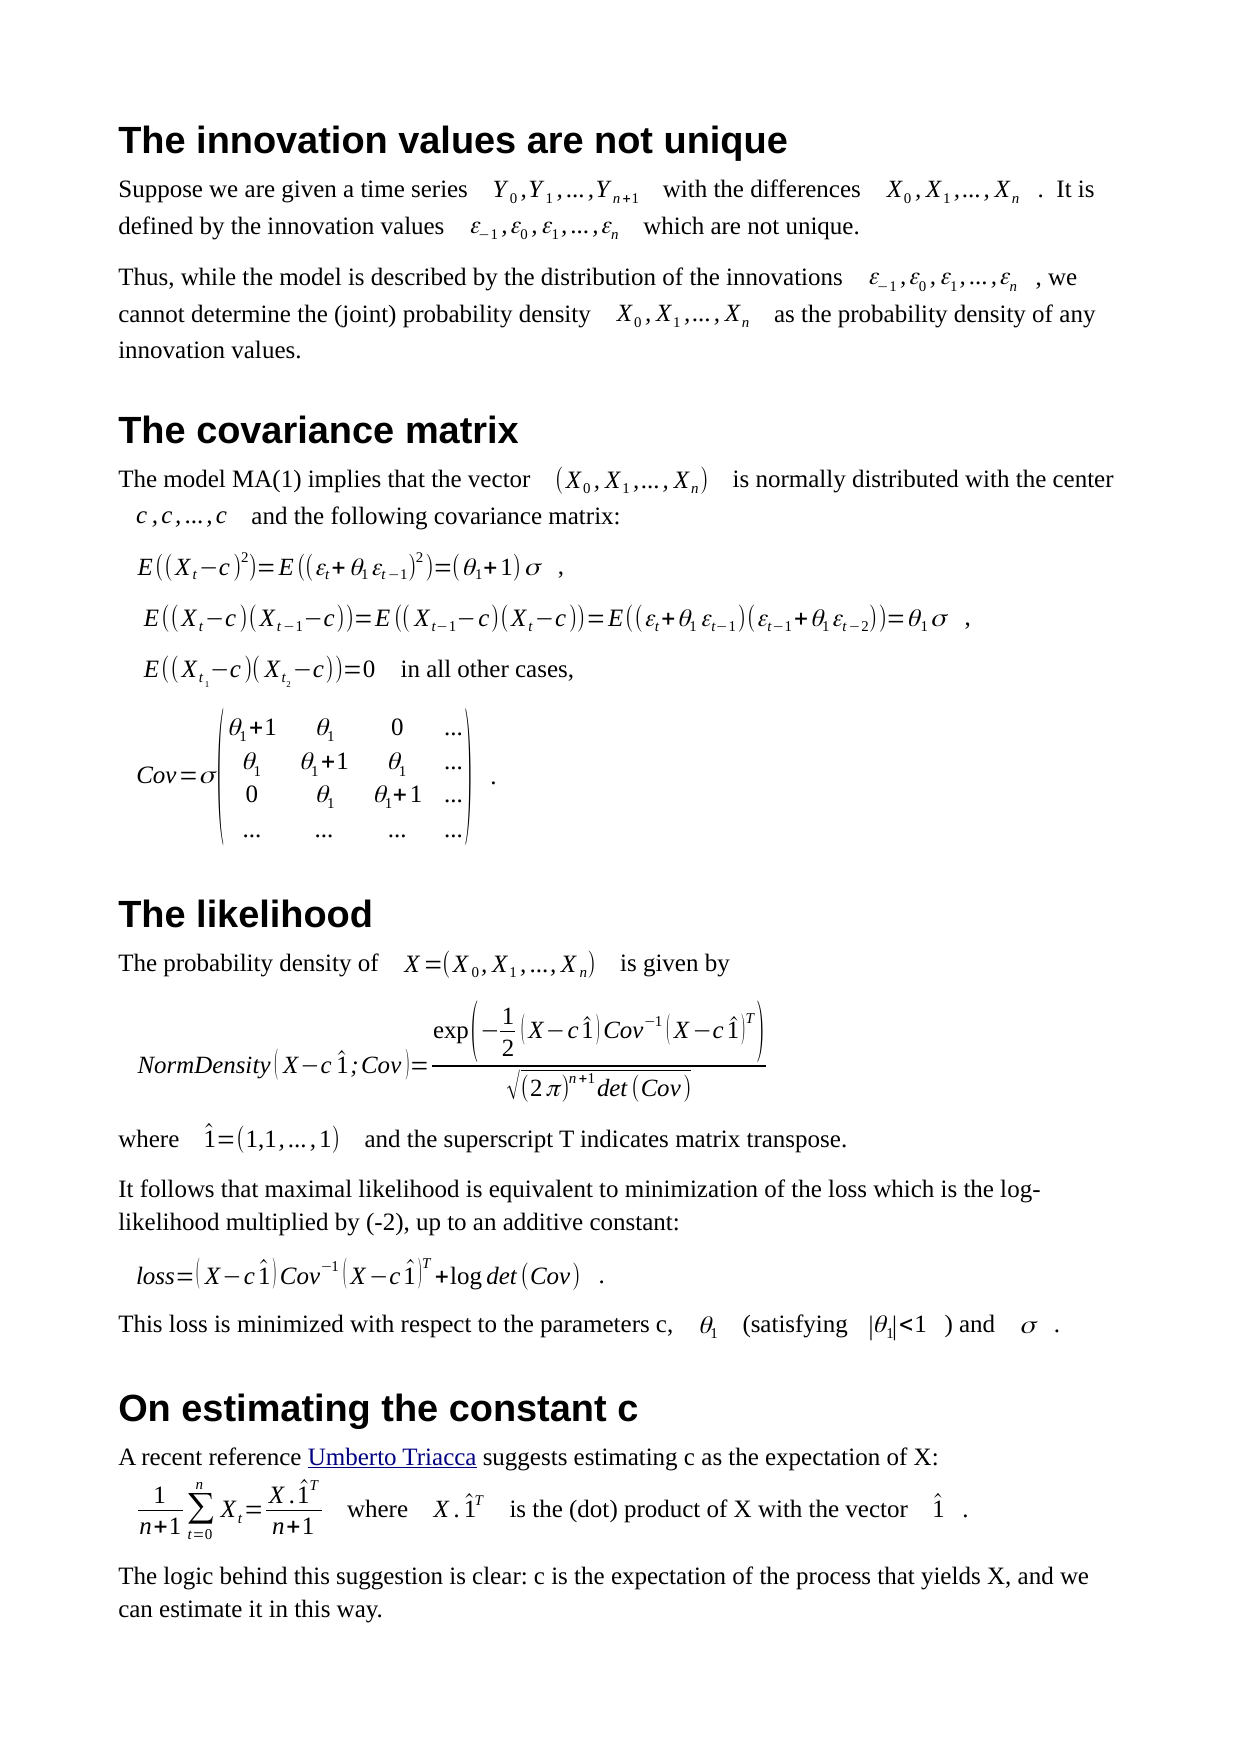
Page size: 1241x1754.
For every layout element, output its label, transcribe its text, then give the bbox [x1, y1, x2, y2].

text . [118, 707, 1122, 848]
text in all other cases, [118, 654, 1122, 688]
text The probability density of is given by [118, 948, 1122, 981]
subtitle The innovation values are not unique [118, 118, 1122, 162]
subtitle On estimating the constant c [118, 1386, 1122, 1429]
text The model MA(1) implies that the vector is normally distributed with the center and the following covariance matrix: [118, 464, 1122, 530]
subtitle The covariance matrix [118, 408, 1122, 452]
text The logic behind this suggestion is clear: c is the expectation of the process that yields X, and we can estimate it in this way. [118, 1561, 1122, 1623]
subtitle The likelihood [118, 892, 1122, 936]
text A recent reference Umberto Triacca suggests estimating c as the expectation of X: where is the (dot) product of X with the vector . [118, 1442, 1122, 1542]
text where and the superscript T indicates matrix transpose. [118, 1123, 1122, 1155]
text This loss is minimized with respect to the parameters c, (satisfying) and . [118, 1309, 1122, 1342]
text , [118, 602, 1122, 635]
text . [118, 1254, 1122, 1291]
text Suppose we are given a time series with the differences . It is defined by the innovation values which are not unique. [118, 174, 1122, 243]
text , [118, 549, 1122, 583]
text Thus, while the model is described by the distribution of the innovations , we cannot determine the (joint) probability density as the probability density of any innovation values. [118, 262, 1122, 364]
text It follows that maximal likelihood is equivalent to minimization of the loss which is the log-likelihood multiplied by (-2), up to an additive constant: [118, 1174, 1122, 1235]
